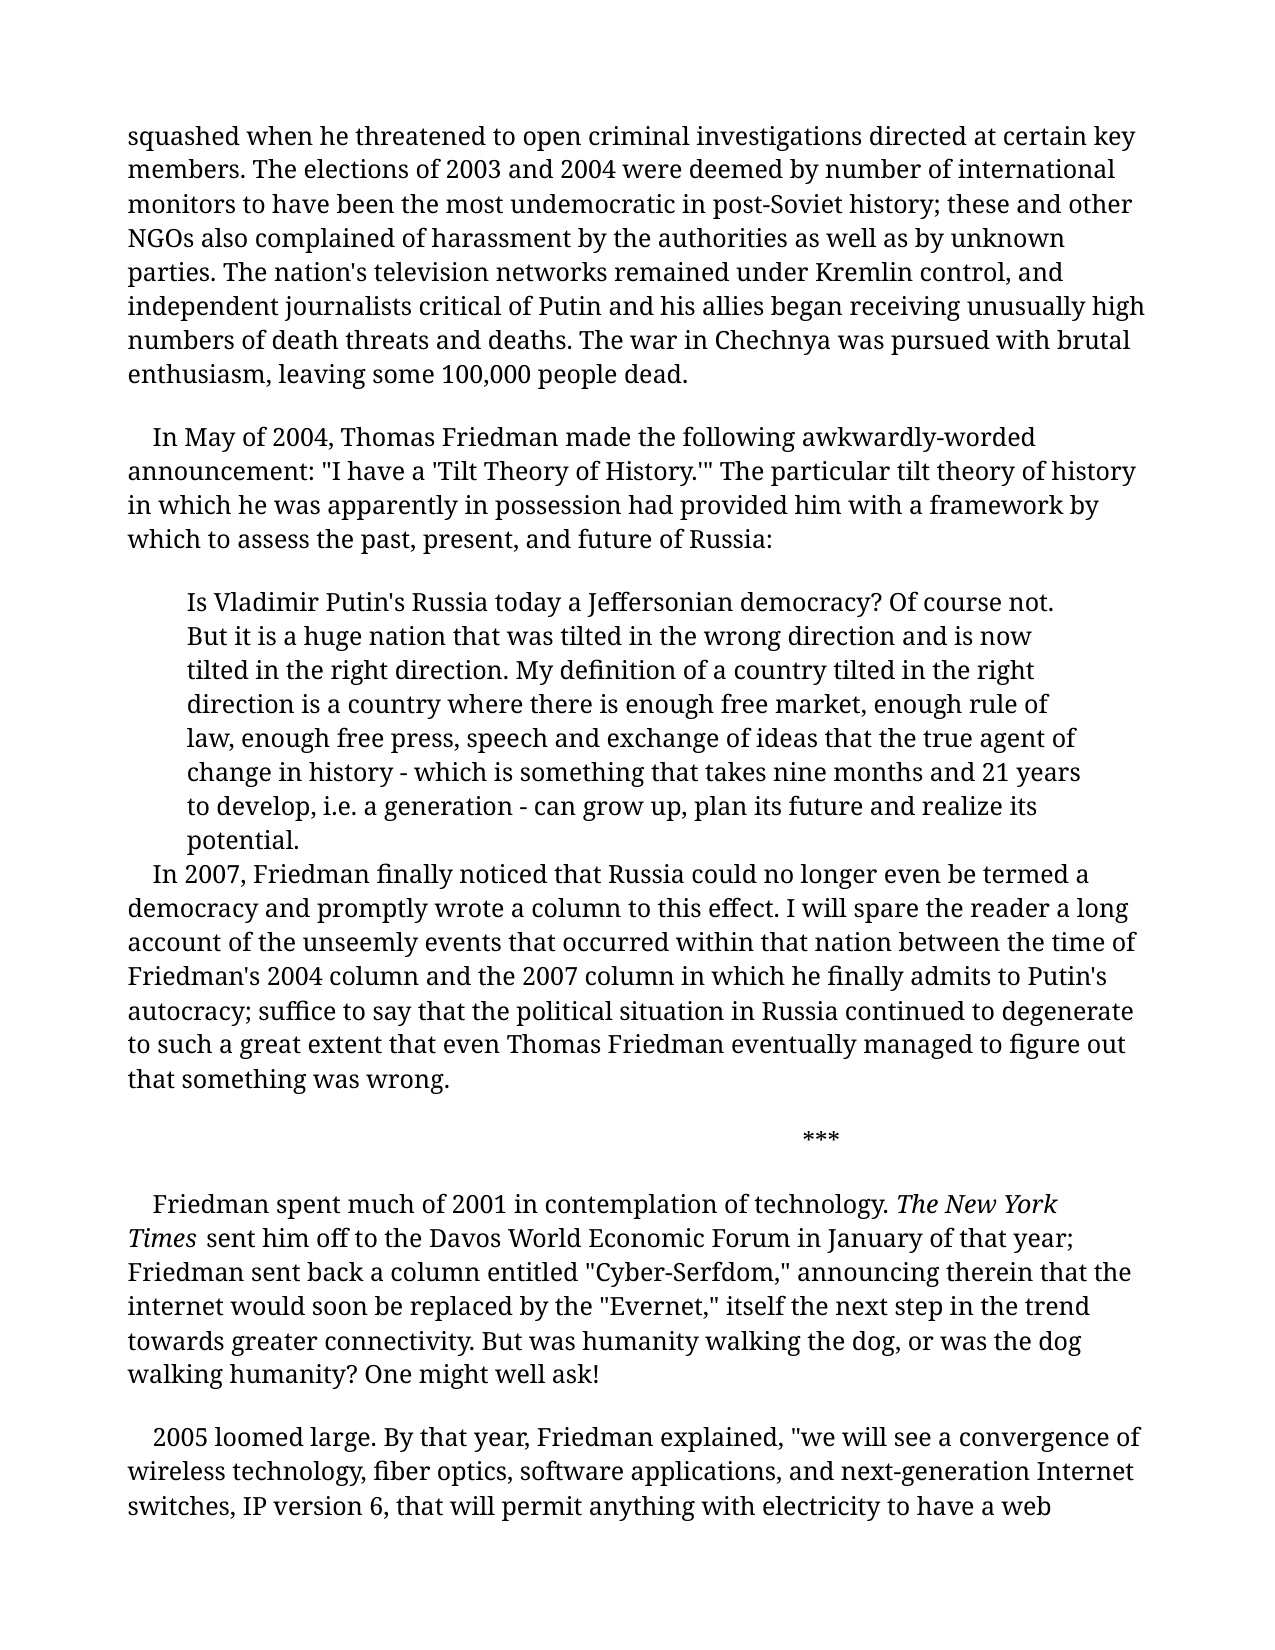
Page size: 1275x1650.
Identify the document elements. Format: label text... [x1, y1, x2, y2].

text *** [127, 1124, 1147, 1158]
text Friedman spent much of 2001 in contemplation of technology. The New York Times sent him off to the Davos World Economic Forum in January of that year; Friedman sent back a column entitled "Cyber-Serfdom," announcing therein that the internet would soon be replaced by the "Evernet," itself the next step in the trend towards greater connectivity. But was humanity walking the dog, or was the dog walking humanity? One might well ask! [127, 1187, 1147, 1391]
text squashed when he threatened to open criminal investigations directed at certain key members. The elections of 2003 and 2004 were deemed by number of international monitors to have been the most undemocratic in post-Soviet history; these and other NGOs also complained of harassment by the authorities as well as by unknown parties. The nation's television networks remained under Kremlin control, and independent journalists critical of Putin and his allies began receiving unusually high numbers of death threats and deaths. The war in Chechnya was pursued with brutal enthusiasm, leaving some 100,000 people dead. [127, 118, 1147, 391]
text In May of 2004, Thomas Friedman made the following awkwardly-worded announcement: "I have a 'Tilt Theory of History.'" The particular tilt theory of history in which he was apparently in possession had provided him with a framework by which to assess the past, present, and future of Russia: [127, 419, 1147, 556]
text 2005 loomed large. By that year, Friedman explained, "we will see a convergence of wireless technology, fiber optics, software applications, and next-generation Internet switches, IP version 6, that will permit anything with electricity to have a web [127, 1420, 1147, 1522]
text Is Vladimir Putin's Russia today a Jeffersonian democracy? Of course not. But it is a huge nation that was tilted in the wrong direction and is now tilted in the right direction. My definition of a country tilted in the right direction is a country where there is enough free market, enough rule of law, enough free press, speech and exchange of ideas that the true agent of change in history - which is something that takes nine months and 21 years to develop, i.e. a generation - can grow up, plan its future and realize its potential. [187, 584, 1088, 857]
text In 2007, Friedman finally noticed that Russia could no longer even be termed a democracy and promptly wrote a column to this effect. I will spare the reader a long account of the unseemly events that occurred within that nation between the time of Friedman's 2004 column and the 2007 column in which he finally admits to Putin's autocracy; suffice to say that the political situation in Russia continued to degenerate to such a great extent that even Thomas Friedman eventually managed to figure out that something was wrong. [127, 857, 1147, 1095]
